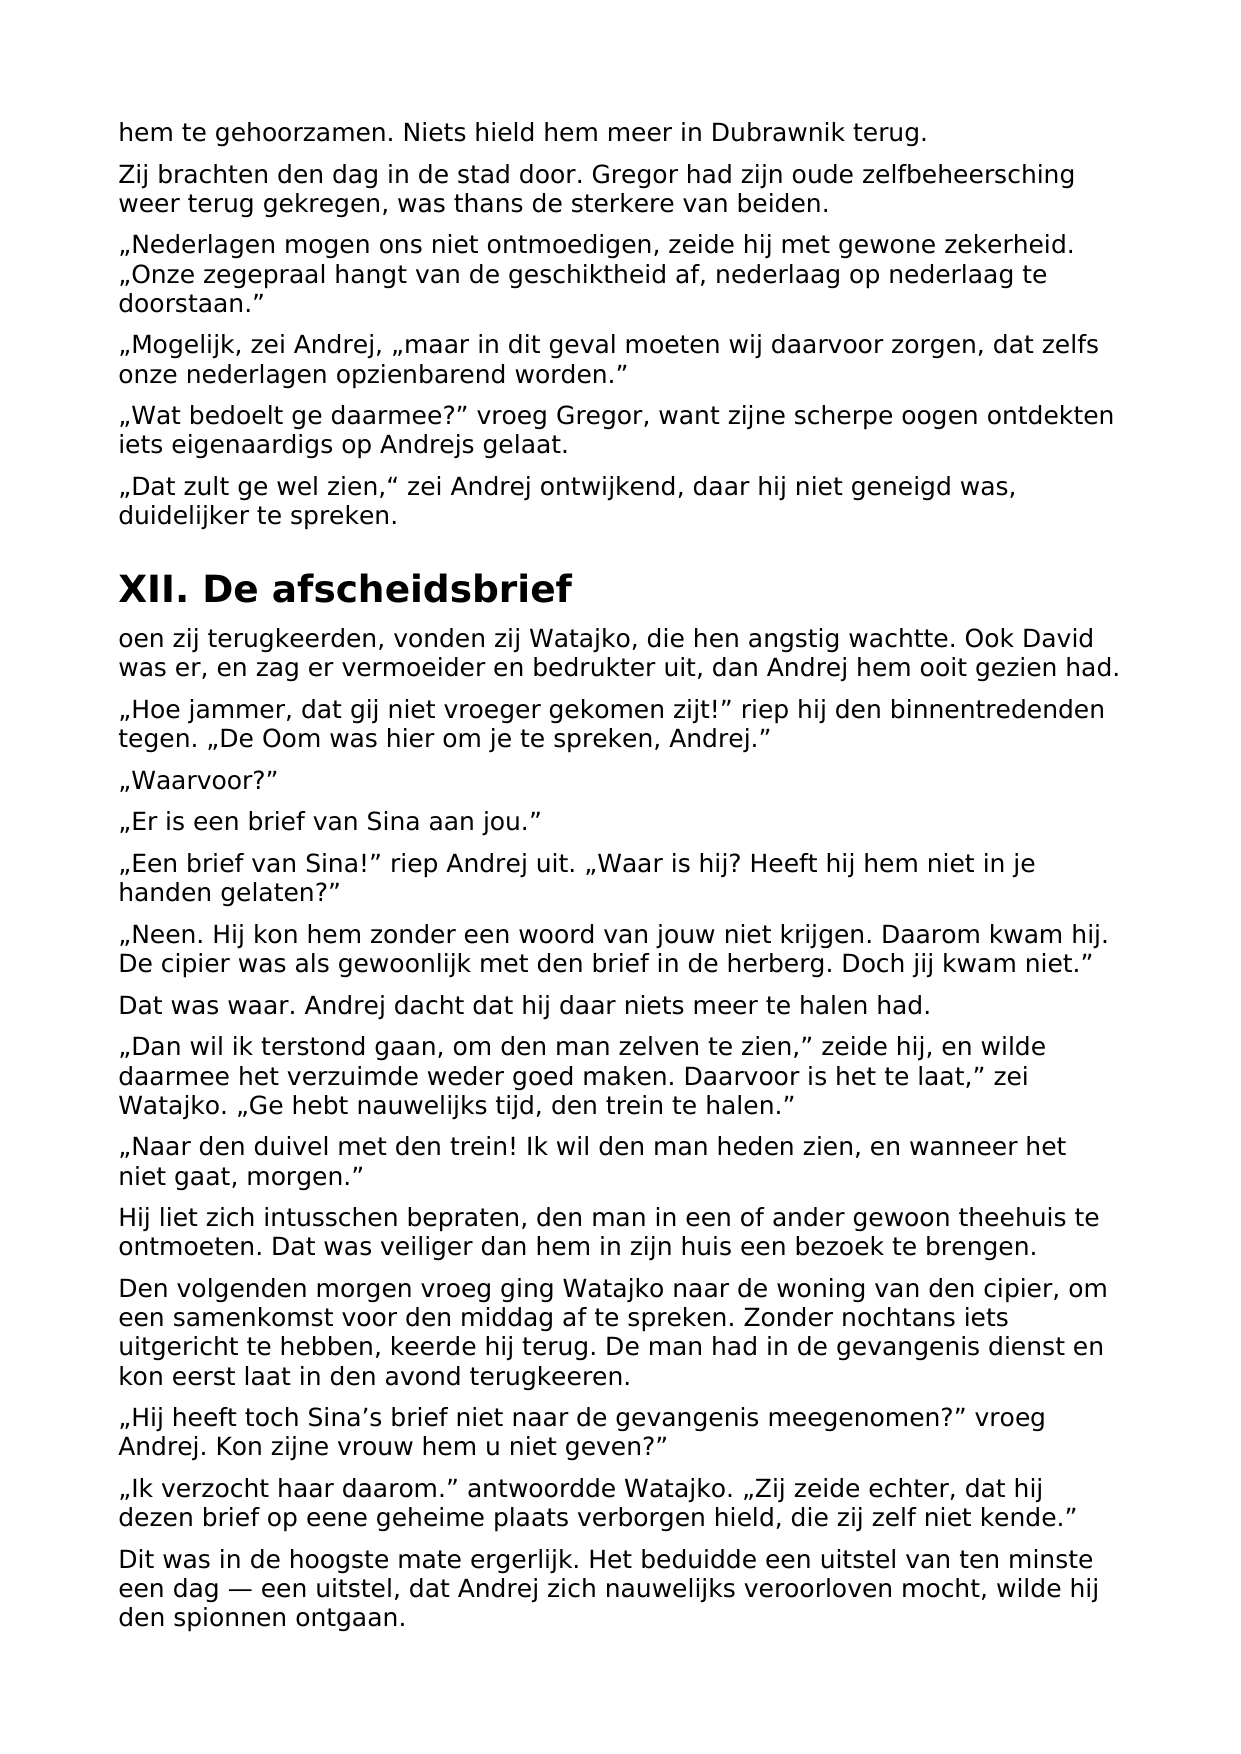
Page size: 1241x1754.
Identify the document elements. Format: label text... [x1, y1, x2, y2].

text „Hij heeft toch Sina’s brief niet naar de gevangenis meegenomen?” vroeg Andrej. Kon zijne vrouw hem u niet geven?” [118, 1403, 1122, 1462]
text hem te gehoorzamen. Niets hield hem meer in Dubrawnik terug. [118, 118, 1122, 147]
text Den volgenden morgen vroeg ging Watajko naar de woning van den cipier, om een samenkomst voor den middag af te spreken. Zonder nochtans iets uitgericht te hebben, keerde hij terug. De man had in de gevangenis dienst en kon eerst laat in den avond terugkeeren. [118, 1274, 1122, 1391]
text „Nederlagen mogen ons niet ontmoedigen, zeide hij met gewone zekerheid. „Onze zegepraal hangt van de geschiktheid af, nederlaag op nederlaag te doorstaan.” [118, 231, 1122, 318]
text Zij brachten den dag in de stad door. Gregor had zijn oude zelfbeheersching weer terug gekregen, was thans de sterkere van beiden. [118, 160, 1122, 218]
text „Wat bedoelt ge daarmee?” vroeg Gregor, want zijne scherpe oogen ontdekten iets eigenaardigs op Andrejs gelaat. [118, 401, 1122, 460]
text Dit was in de hoogste mate ergerlijk. Het beduidde een uitstel van ten minste een dag — een uitstel, dat Andrej zich nauwelijks veroorloven mocht, wilde hij den spionnen ontgaan. [118, 1545, 1122, 1633]
text „Waarvoor?” [118, 766, 1122, 795]
text „Dat zult ge wel zien,“ zei Andrej ontwijkend, daar hij niet geneigd was, duidelijker te spreken. [118, 472, 1122, 531]
text „Neen. Hij kon hem zonder een woord van jouw niet krijgen. Daarom kwam hij. De cipier was als gewoonlijk met den brief in de herberg. Doch jij kwam niet.” [118, 920, 1122, 978]
text „Dan wil ik terstond gaan, om den man zelven te zien,” zeide hij, en wilde daarmee het verzuimde weder goed maken. Daarvoor is het te laat,” zei Watajko. „Ge hebt nauwelijks tijd, den trein te halen.” [118, 1033, 1122, 1120]
text Dat was waar. Andrej dacht dat hij daar niets meer te halen had. [118, 991, 1122, 1020]
text „Naar den duivel met den trein! Ik wil den man heden zien, en wanneer het niet gaat, morgen.” [118, 1133, 1122, 1191]
text „Mogelijk, zei Andrej, „maar in dit geval moeten wij daarvoor zorgen, dat zelfs onze nederlagen opzienbarend worden.” [118, 331, 1122, 389]
text „Er is een brief van Sina aan jou.” [118, 808, 1122, 837]
subtitle XII. De afscheidsbrief [118, 568, 1122, 612]
text „Hoe jammer, dat gij niet vroeger gekomen zijt!” riep hij den binnentredenden tegen. „De Oom was hier om je te spreken, Andrej.” [118, 695, 1122, 753]
text Hij liet zich intusschen bepraten, den man in een of ander gewoon theehuis te ontmoeten. Dat was veiliger dan hem in zijn huis een bezoek te brengen. [118, 1203, 1122, 1262]
text oen zij terugkeerden, vonden zij Watajko, die hen angstig wachtte. Ook David was er, en zag er vermoeider en bedrukter uit, dan Andrej hem ooit gezien had. [118, 624, 1122, 683]
text „Ik verzocht haar daarom.” antwoordde Watajko. „Zij zeide echter, dat hij dezen brief op eene geheime plaats verborgen hield, die zij zelf niet kende.” [118, 1474, 1122, 1533]
text „Een brief van Sina!” riep Andrej uit. „Waar is hij? Heeft hij hem niet in je handen gelaten?” [118, 849, 1122, 908]
